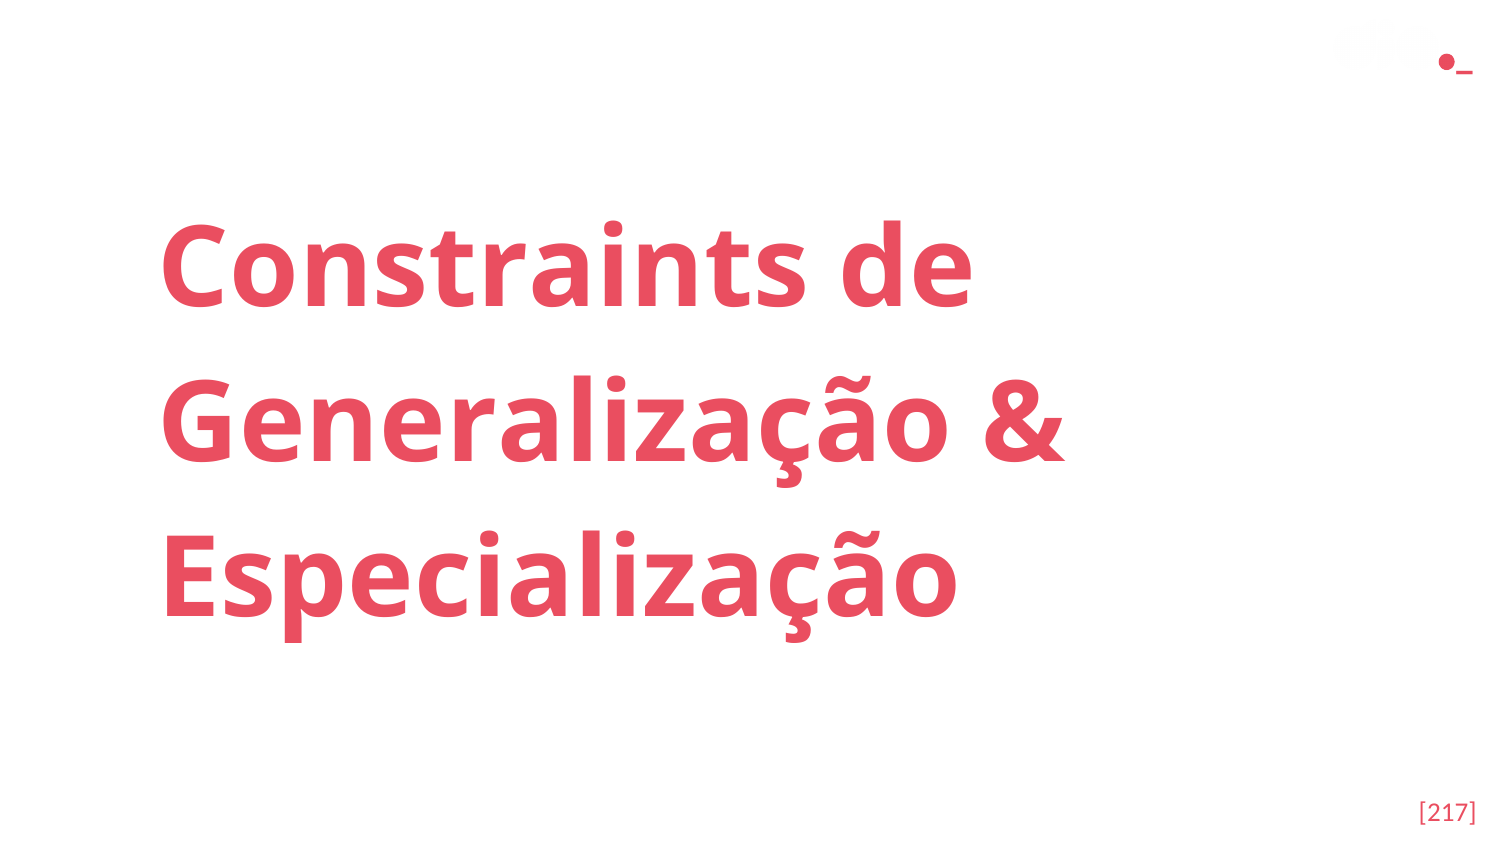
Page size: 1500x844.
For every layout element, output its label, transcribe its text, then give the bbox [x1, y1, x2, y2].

text_box Constraints de Generalização & Especialização [142, 158, 1319, 424]
slide_number [217] [1403, 779, 1494, 844]
picture [1333, 19, 1473, 75]
